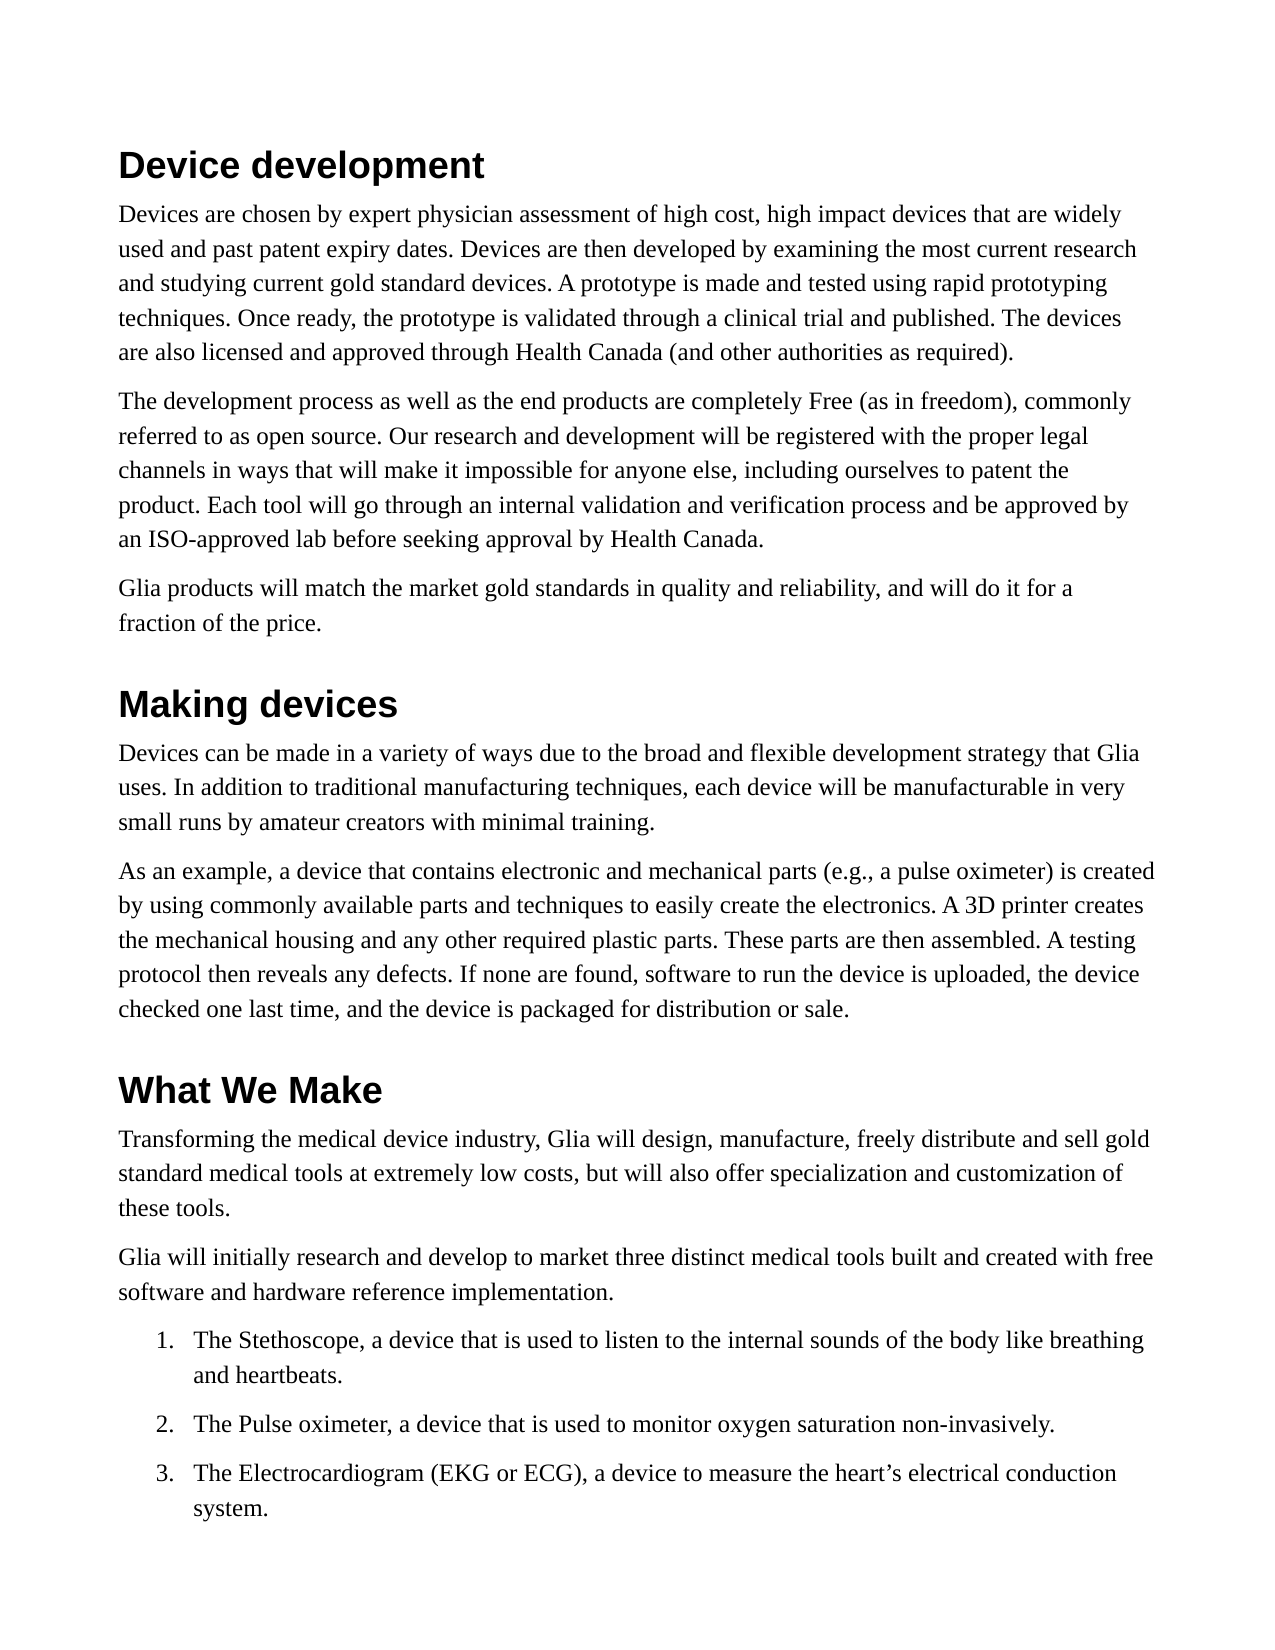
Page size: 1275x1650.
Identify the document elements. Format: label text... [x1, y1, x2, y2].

text Devices can be made in a variety of ways due to the broad and flexible development strategy that Glia uses. In addition to traditional manufacturing techniques, each device will be manufacturable in very small runs by amateur creators with minimal training. [118, 738, 1157, 836]
list The Pulse oximeter, a device that is used to monitor oxygen saturation non-invasively. [156, 1409, 1157, 1438]
text Devices are chosen by expert physician assessment of high cost, high impact devices that are widely used and past patent expiry dates. Devices are then developed by examining the most current research and studying current gold standard devices. A prototype is made and tested using rapid prototyping techniques. Once ready, the prototype is validated through a clinical trial and published. The devices are also licensed and approved through Health Canada (and other authorities as required). [118, 199, 1157, 366]
text The development process as well as the end products are completely Free (as in freedom), commonly referred to as open source. Our research and development will be registered with the proper legal channels in ways that will make it impossible for anyone else, including ourselves to patent the product. Each tool will go through an internal validation and verification process and be approved by an ISO-approved lab before seeking approval by Health Canada. [118, 386, 1157, 553]
list The Stethoscope, a device that is used to listen to the internal sounds of the body like breathing and heartbeats. [156, 1326, 1157, 1389]
text As an example, a device that contains electronic and mechanical parts (e.g., a pulse oximeter) is created by using commonly available parts and techniques to easily create the electronics. A 3D printer creates the mechanical housing and any other required plastic parts. These parts are then assembled. A testing protocol then reveals any defects. If none are found, software to run the device is uploaded, the device checked one last time, and the device is packaged for distribution or sale. [118, 856, 1157, 1023]
text Glia will initially research and develop to market three distinct medical tools built and created with free software and hardware reference implementation. [118, 1242, 1157, 1305]
text Glia products will match the market gold standards in quality and reliability, and will do it for a fraction of the price. [118, 573, 1157, 636]
subtitle What We Make [118, 1068, 1157, 1112]
subtitle Device development [118, 143, 1157, 187]
subtitle Making devices [118, 682, 1157, 725]
text Transforming the medical device industry, Glia will design, manufacture, freely distribute and sell gold standard medical tools at extremely low costs, but will also offer specialization and customization of these tools. [118, 1124, 1157, 1222]
list The Electrocardiogram (EKG or ECG), a device to measure the heart’s electrical conduction system. [156, 1458, 1157, 1521]
